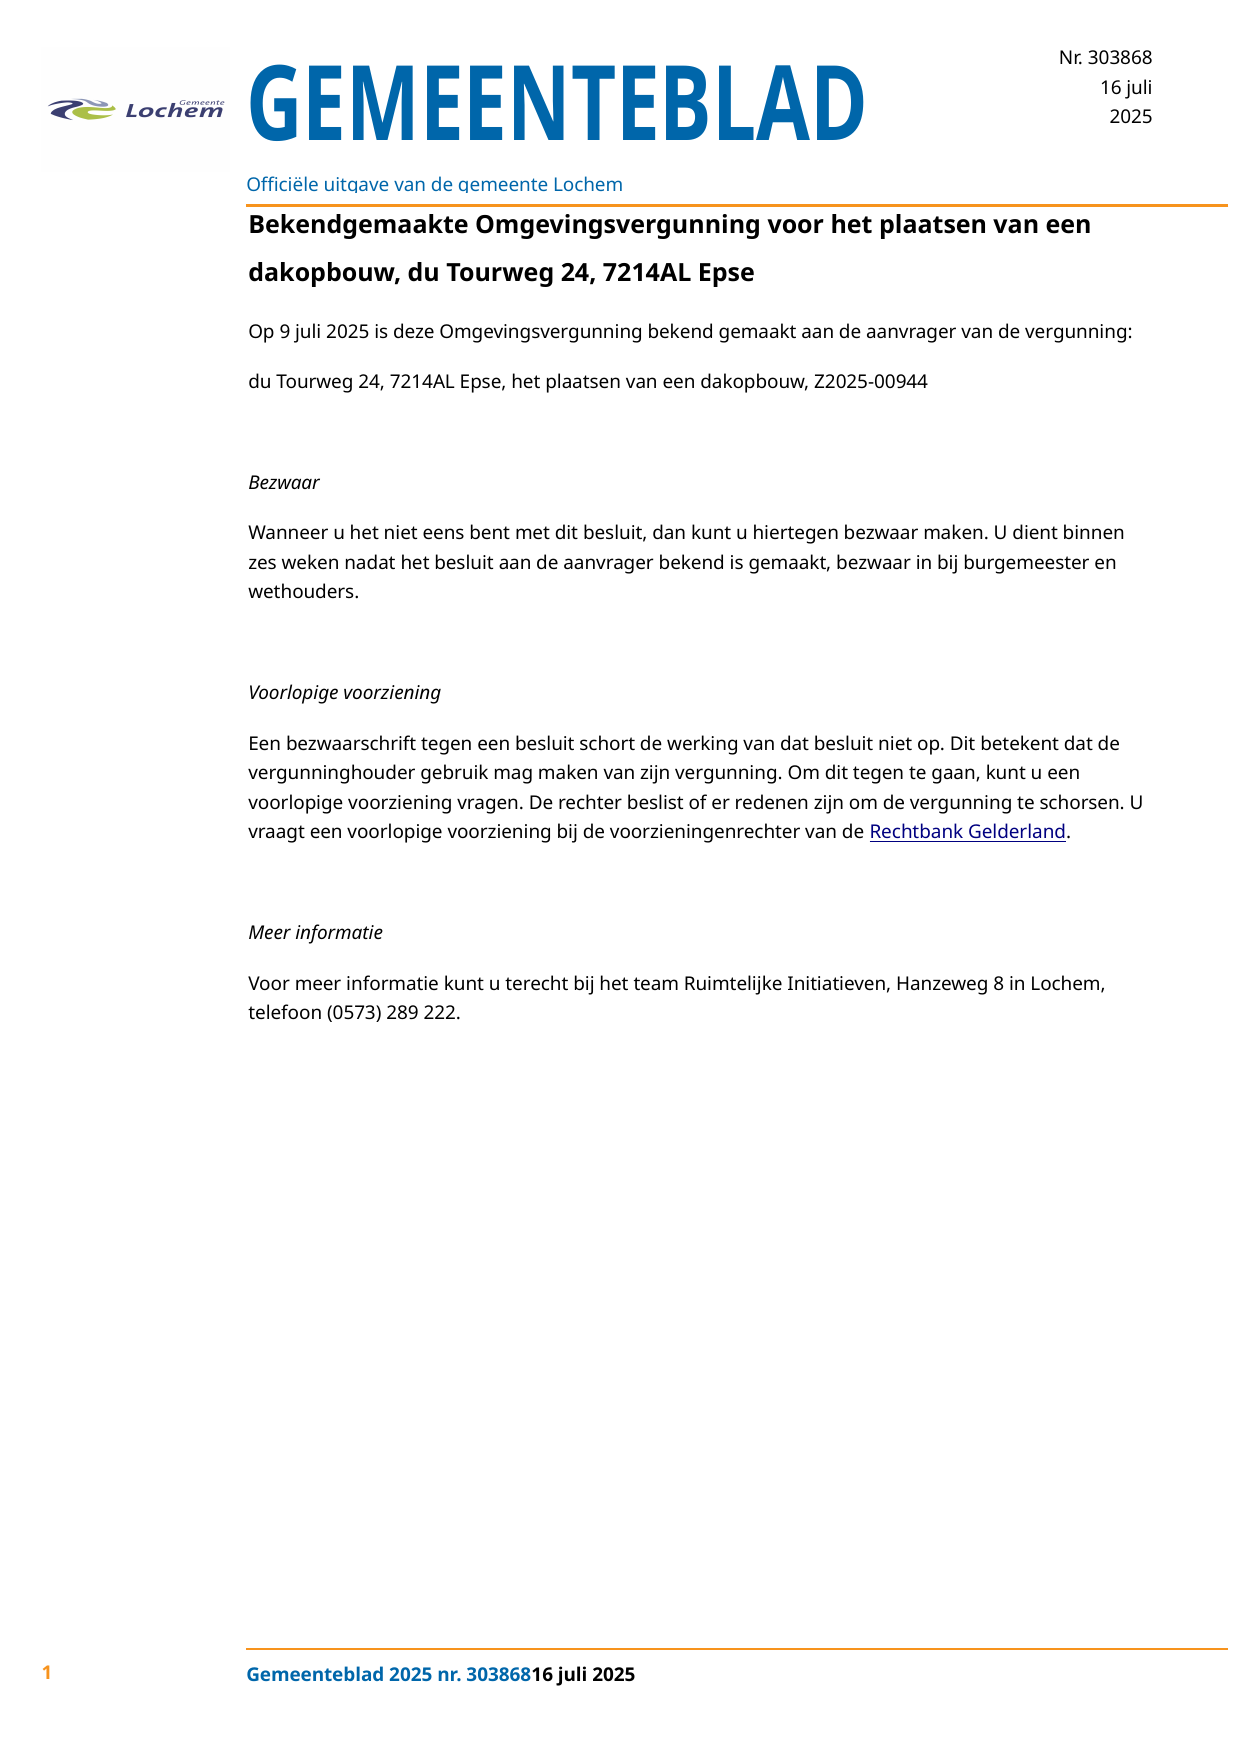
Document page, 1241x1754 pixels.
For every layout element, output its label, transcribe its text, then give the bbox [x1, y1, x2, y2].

text Een bezwaarschrift tegen een besluit schort de werking van dat besluit niet op. Dit betekent dat de vergunninghouder gebruik mag maken van zijn vergunning. Om dit tegen te gaan, kunt u een voorlopige voorziening vragen. De rechter beslist of er redenen zijn om de vergunning te schorsen. U vraagt een voorlopige voorziening bij de voorzieningenrechter van de Rechtbank Gelderland. [248, 730, 1152, 844]
text Voorlopige voorziening [248, 679, 1152, 705]
text Wanneer u het niet eens bent met dit besluit, dan kunt u hiertegen bezwaar maken. U dient binnen zes weken nadat het besluit aan de aanvrager bekend is gemaakt, bezwaar in bij burgemeester en wethouders. [248, 519, 1152, 604]
text Op 9 juli 2025 is deze Omgevingsvergunning bekend gemaakt aan de aanvrager van de vergunning: [248, 318, 1152, 344]
text Bekendgemaakte Omgevingsvergunning voor het plaatsen van een dakopbouw, du Tourweg 24, 7214AL Epse [248, 207, 1152, 288]
text Voor meer informatie kunt u terecht bij het team Ruimtelijke Initiatieven, Hanzeweg 8 in Lochem, telefoon (0573) 289 222. [248, 970, 1152, 1025]
text du Tourweg 24, 7214AL Epse, het plaatsen van een dakopbouw, Z2025-00944 [248, 368, 1152, 394]
picture [41, 47, 231, 172]
text Bezwaar [248, 469, 1152, 495]
text Meer informatie [248, 919, 1152, 945]
